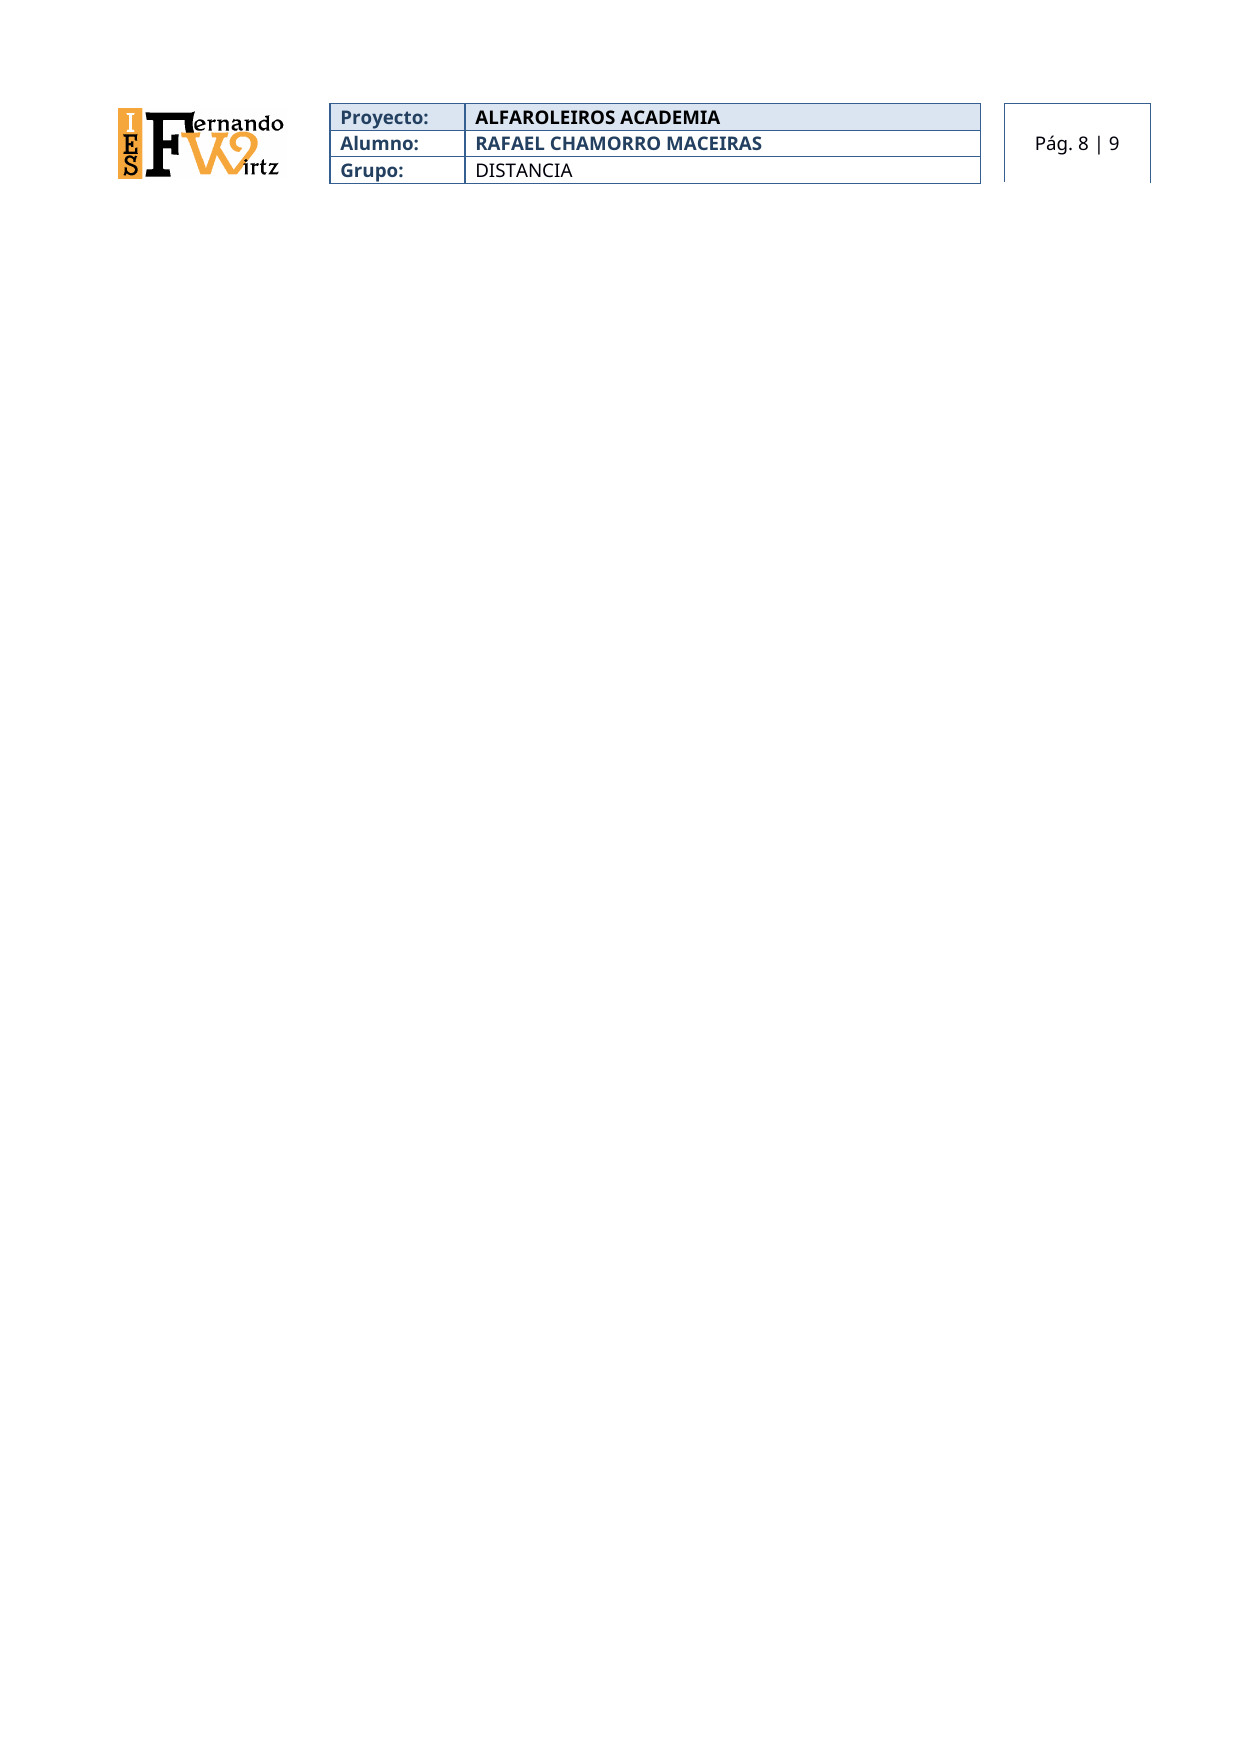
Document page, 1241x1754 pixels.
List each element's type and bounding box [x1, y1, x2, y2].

picture [118, 108, 287, 179]
